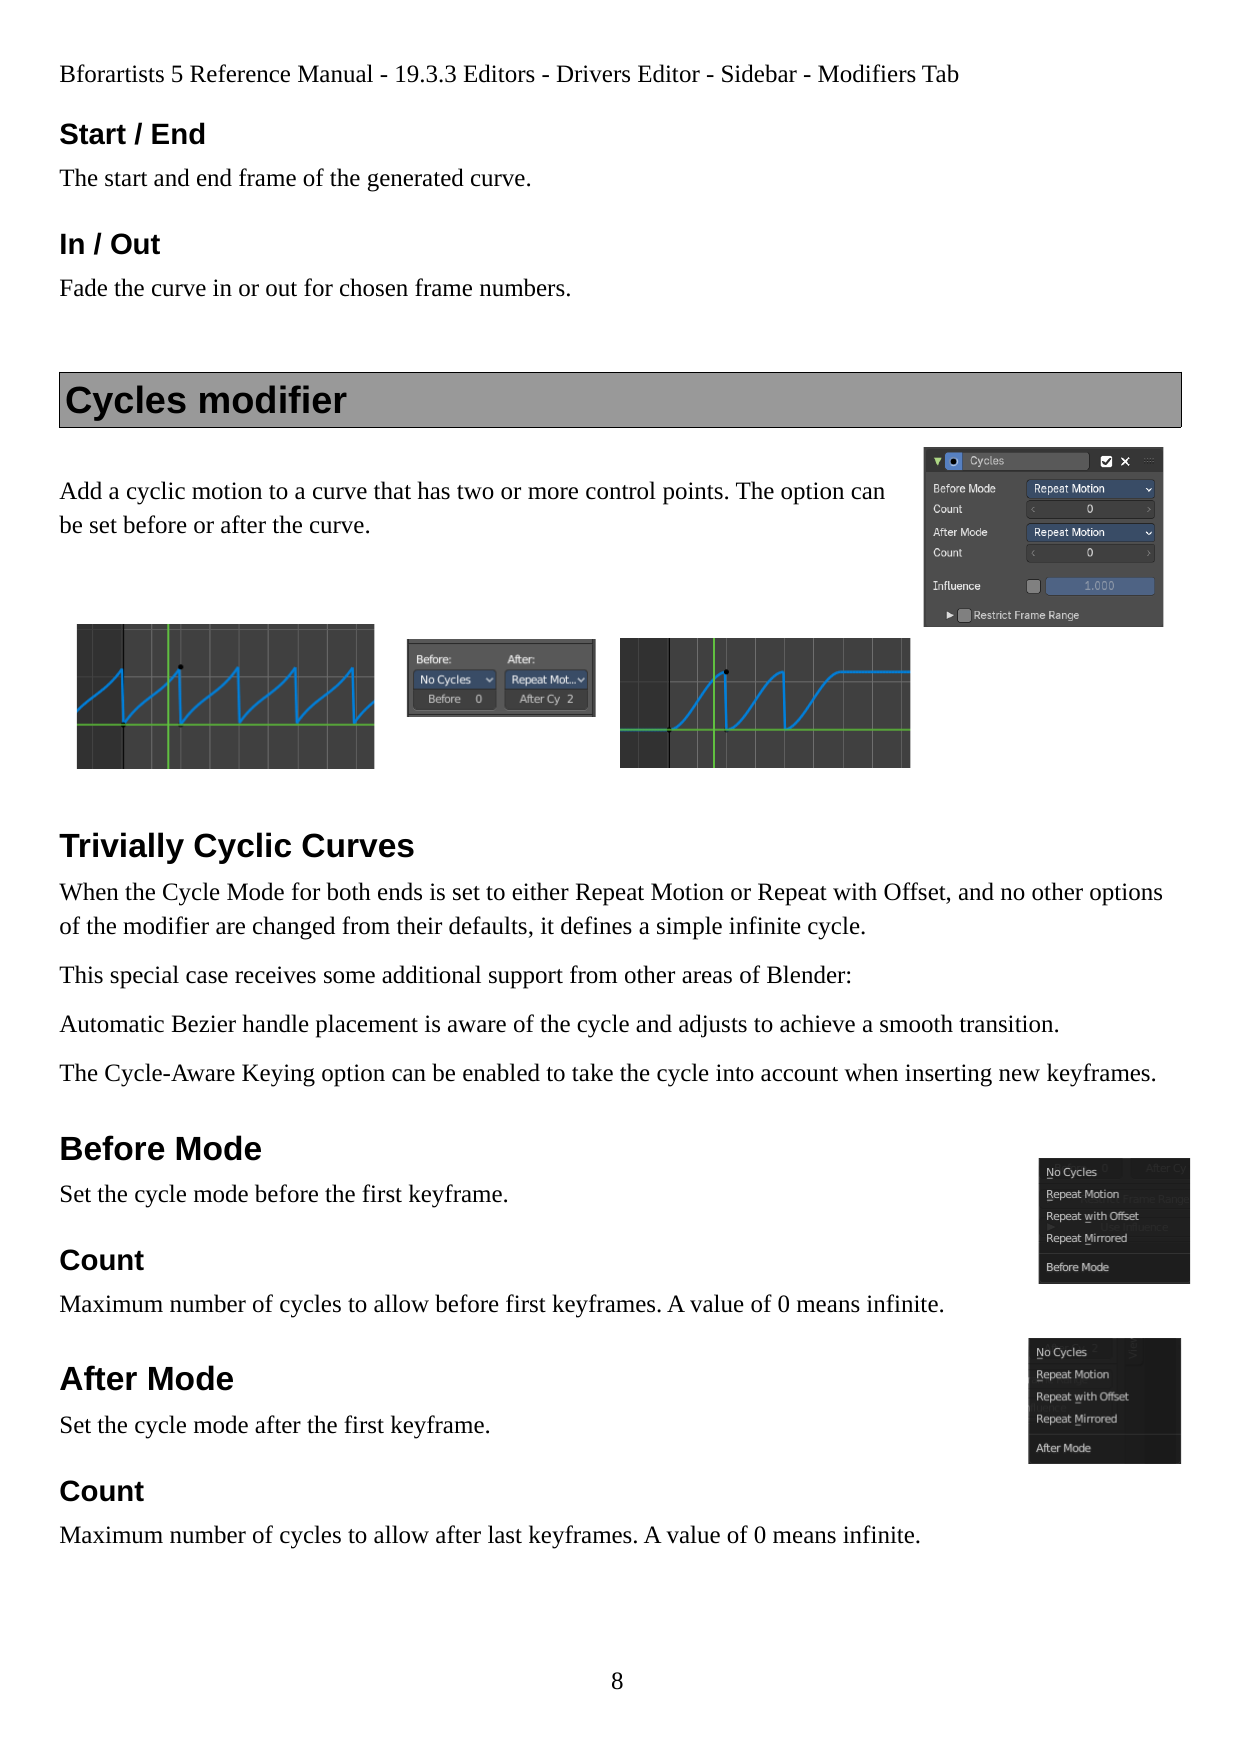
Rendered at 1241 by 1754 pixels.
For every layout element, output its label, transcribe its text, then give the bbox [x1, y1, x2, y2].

text Automatic Bezier handle placement is aware of the cycle and adjusts to achieve a smooth transition. [59, 1009, 1181, 1038]
text Set the cycle mode before the first keyframe. [59, 1179, 1038, 1208]
subtitle After Mode [59, 1359, 1028, 1398]
subtitle Count [59, 1243, 1038, 1277]
picture [1038, 1158, 1191, 1284]
subtitle Before Mode [59, 1128, 1181, 1167]
picture [923, 447, 1164, 627]
picture [1028, 1338, 1182, 1464]
subtitle Trivially Cyclic Curves [59, 826, 1181, 864]
table_header Cycles modifier [60, 373, 1181, 427]
text When the Cycle Mode for both ends is set to either Repeat Motion or Repeat with Offset, and no other options of the modifier are changed from their defaults, it defines a simple infinite cycle. [59, 877, 1181, 940]
subtitle Count [59, 1474, 1181, 1508]
subtitle In / Out [59, 227, 1181, 261]
text Maximum number of cycles to allow before first keyframes. A value of 0 means infinite. [59, 1289, 1181, 1318]
picture [76, 624, 375, 769]
text Fade the curve in or out for chosen frame numbers. [59, 273, 1181, 302]
text The Cycle-Aware Keying option can be enabled to take the cycle into account when inserting new keyframes. [59, 1058, 1181, 1087]
picture [620, 638, 911, 768]
subtitle Start / End [59, 117, 1181, 151]
text Maximum number of cycles to allow after last keyframes. A value of 0 means infinite. [59, 1520, 1181, 1549]
text The start and end frame of the generated curve. [59, 163, 1181, 192]
text Set the cycle mode after the first keyframe. [59, 1410, 1028, 1439]
picture [406, 639, 596, 717]
text Add a cyclic motion to a curve that has two or more control points. The option can be set before or after the curve. [59, 476, 923, 539]
text This special case receives some additional support from other areas of Blender: [59, 960, 1181, 989]
